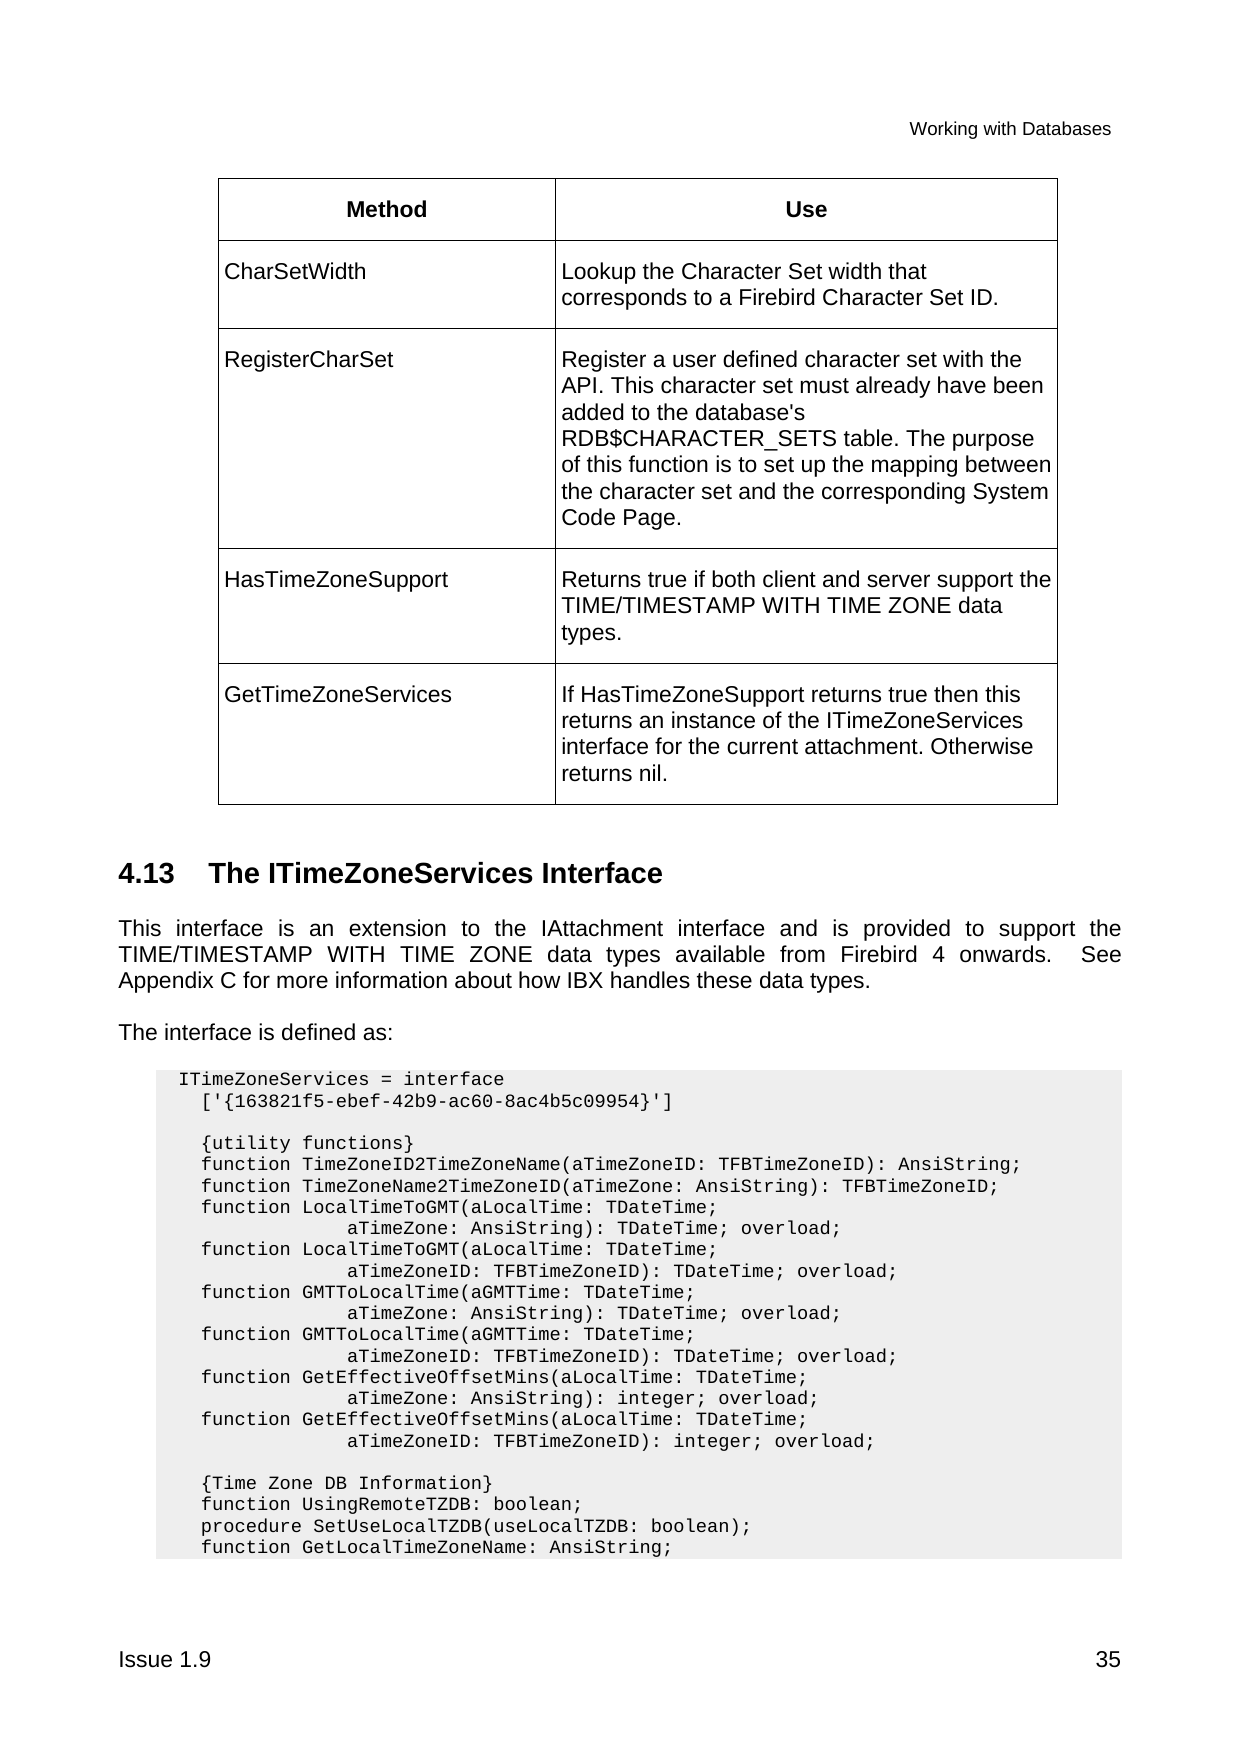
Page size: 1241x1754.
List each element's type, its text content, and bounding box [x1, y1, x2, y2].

table_cell If HasTimeZoneSupport returns true then this returns an instance of the ITimeZoneServices interface for the current attachment. Otherwise returns nil. [556, 664, 1057, 804]
table_cell Lookup the Character Set width that corresponds to a Firebird Character Set ID. [556, 241, 1057, 328]
table_cell Register a user defined character set with the API. This character set must already have been added to the database's RDB$CHARACTER_SETS table. The purpose of this function is to set up the mapping between the character set and the corresponding System Code Page. [556, 329, 1057, 548]
table_header Use [556, 179, 1057, 240]
table_header Method [219, 179, 555, 240]
text function LocalTimeToGMT(aLocalTime: TDateTime; aTimeZone: AnsiString): TDateTime; overload; [156, 1198, 1122, 1240]
text procedure SetUseLocalTZDB(useLocalTZDB: boolean); [156, 1516, 1122, 1538]
text function GetEffectiveOffsetMins(aLocalTime: TDateTime; aTimeZone: AnsiString): integer; overload; [156, 1368, 1122, 1410]
text function GMTToLocalTime(aGMTTime: TDateTime; aTimeZone: AnsiString): TDateTime; overload; [156, 1283, 1122, 1325]
text function TimeZoneName2TimeZoneID(aTimeZone: AnsiString): TFBTimeZoneID; [156, 1176, 1122, 1198]
text {utility functions} [156, 1134, 1122, 1155]
text {Time Zone DB Information} [156, 1474, 1122, 1495]
text function GMTToLocalTime(aGMTTime: TDateTime; aTimeZoneID: TFBTimeZoneID): TDateTime; overload; [156, 1325, 1122, 1368]
text function TimeZoneID2TimeZoneName(aTimeZoneID: TFBTimeZoneID): AnsiString; [156, 1155, 1122, 1176]
text The interface is defined as: [118, 1019, 1122, 1045]
table_cell RegisterCharSet [219, 329, 555, 548]
table_cell Returns true if both client and server support the TIME/TIMESTAMP WITH TIME ZONE data types. [556, 549, 1057, 663]
text function UsingRemoteTZDB: boolean; [156, 1495, 1122, 1516]
text This interface is an extension to the IAttachment interface and is provided to support the TIME/TIMESTAMP WITH TIME ZONE data types available from Firebird 4 onwards. See Appendix C for more information about how IBX handles these data types. [118, 915, 1122, 994]
text ITimeZoneServices = interface [156, 1070, 1122, 1091]
text function GetEffectiveOffsetMins(aLocalTime: TDateTime; aTimeZoneID: TFBTimeZoneID): integer; overload; [156, 1410, 1122, 1453]
table_cell CharSetWidth [219, 241, 555, 328]
text function GetLocalTimeZoneName: AnsiString; [156, 1538, 1122, 1559]
text ['{163821f5-ebef-42b9-ac60-8ac4b5c09954}'] [156, 1091, 1122, 1113]
table_cell GetTimeZoneServices [219, 664, 555, 804]
table_cell HasTimeZoneSupport [219, 549, 555, 663]
text function LocalTimeToGMT(aLocalTime: TDateTime; aTimeZoneID: TFBTimeZoneID): TDateTime; overload; [156, 1240, 1122, 1283]
subtitle The ITimeZoneServices Interface [118, 856, 1122, 889]
